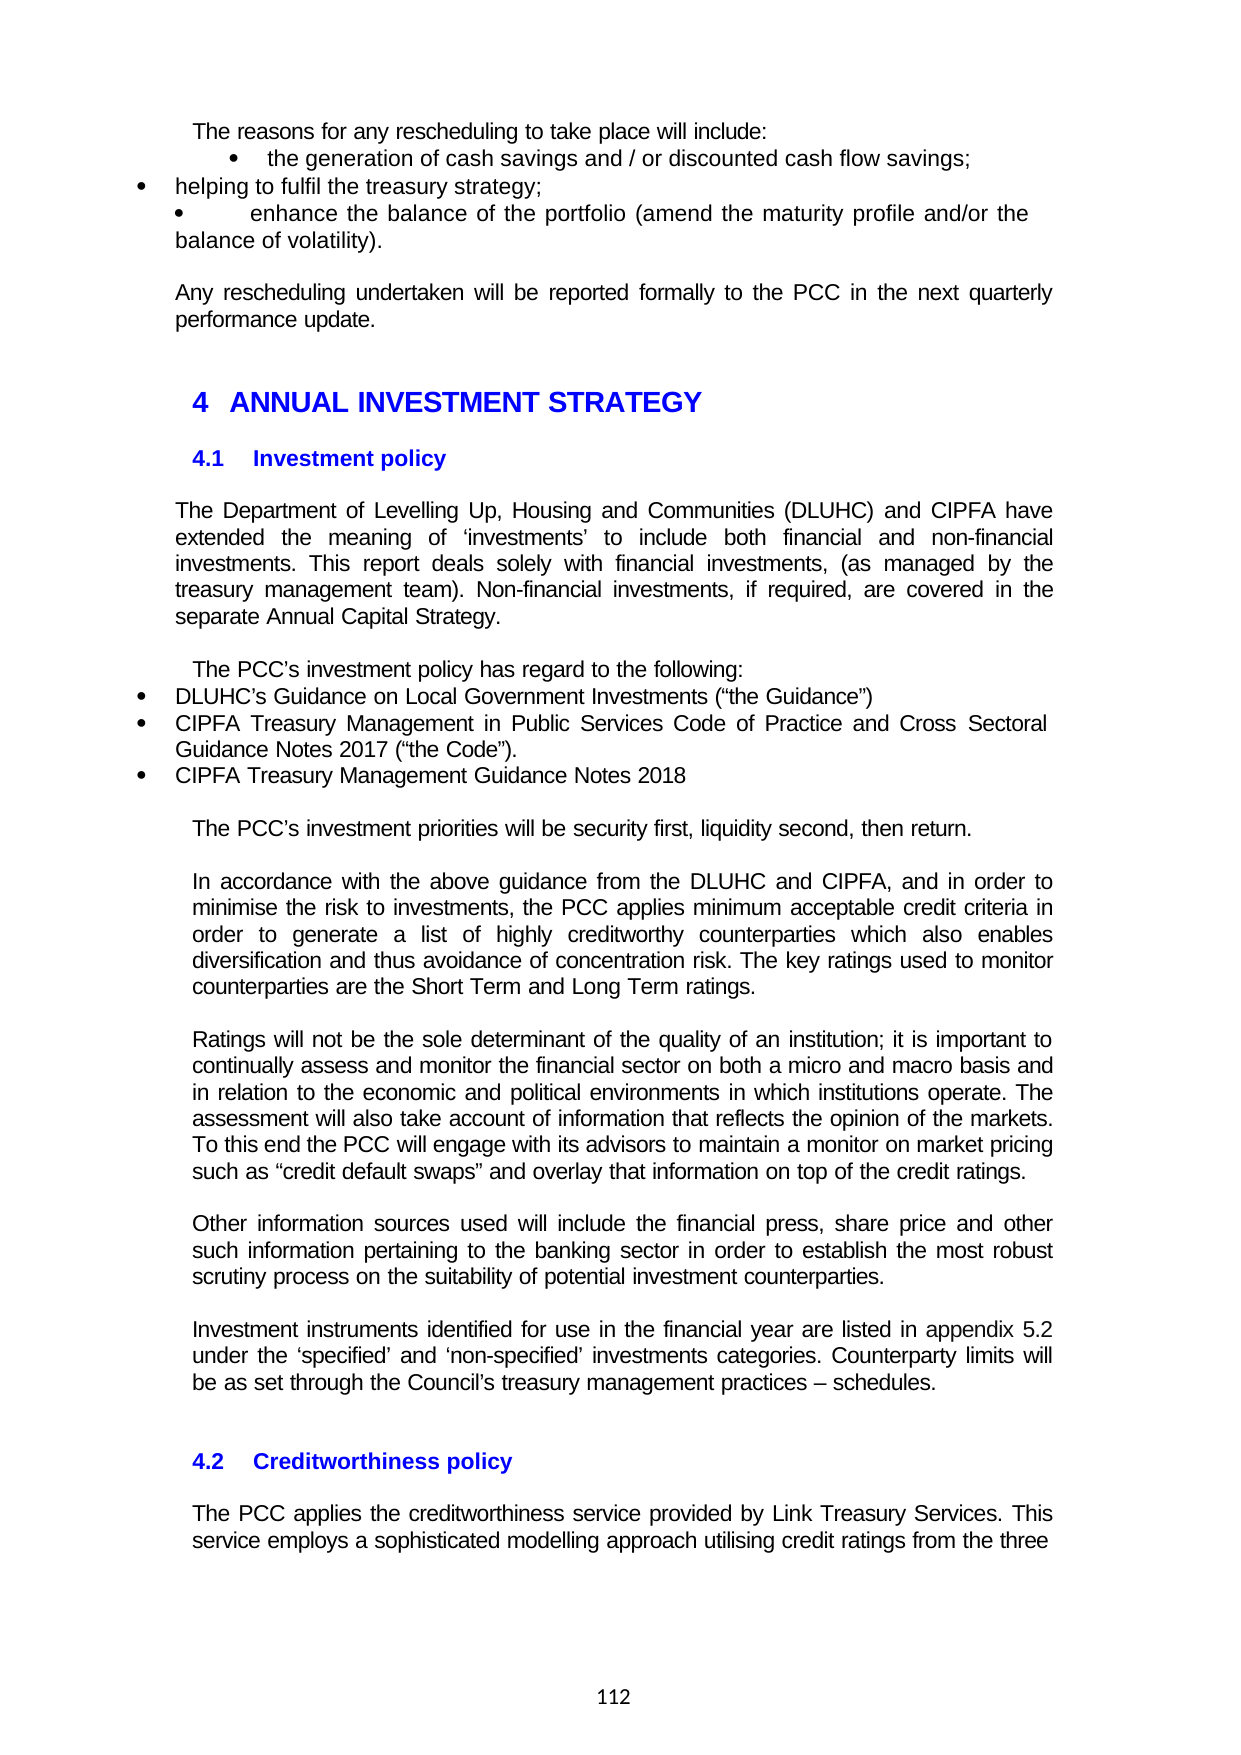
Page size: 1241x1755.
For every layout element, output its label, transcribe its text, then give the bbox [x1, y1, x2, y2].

text Other information sources used will include the financial press, share price and other such information pertaining to the banking sector in order to establish the most robust scrutiny process on the suitability of potential investment counterparties. [192, 1210, 1054, 1289]
text Investment instruments identified for use in the financial year are listed in appendix 5.2 under the ‘specified’ and ‘non-specified’ investments categories. Counterparty limits will be as set through the Council’s treasury management practices – schedules. [192, 1316, 1054, 1395]
text In accordance with the above guidance from the DLUHC and CIPFA, and in order to minimise the risk to investments, the PCC applies minimum acceptable credit criteria in order to generate a list of highly creditworthy counterparties which also enables diversification and thus avoidance of concentration risk. The key ratings used to monitor counterparties are the Short Term and Long Term ratings. [192, 868, 1054, 999]
text Any rescheduling undertaken will be reported formally to the PCC in the next quarterly performance update. [175, 279, 1054, 332]
subtitle ANNUAL INVESTMENT STRATEGY [192, 385, 1066, 418]
list enhance the balance of the portfolio (amend the maturity profile and/or the balance of volatility). [175, 200, 1054, 253]
list Investment policy [192, 445, 1066, 471]
list helping to fulfil the treasury strategy; [137, 172, 1066, 200]
text The PCC applies the creditworthiness service provided by Link Treasury Services. This service employs a sophisticated modelling approach utilising credit ratings from the three [192, 1500, 1054, 1553]
list Creditworthiness policy [192, 1448, 1066, 1474]
list DLUHC’s Guidance on Local Government Investments (“the Guidance”) [137, 682, 1066, 710]
text The PCC’s investment priorities will be security first, liquidity second, then return. [192, 815, 1066, 841]
text The PCC’s investment policy has regard to the following: [192, 656, 1066, 682]
list CIPFA Treasury Management in Public Services Code of Practice and Cross Sectoral Guidance Notes 2017 (“the Code”). [137, 710, 1054, 762]
text Ratings will not be the sole determinant of the quality of an institution; it is important to continually assess and monitor the financial sector on both a micro and macro basis and in relation to the economic and political environments in which institutions operate. The assessment will also take account of information that reflects the opinion of the markets. To this end the PCC will engage with its advisors to maintain a monitor on market pricing such as “credit default swaps” and overlay that information on top of the credit ratings. [192, 1026, 1054, 1184]
text The reasons for any rescheduling to take place will include: [192, 118, 1066, 144]
list CIPFA Treasury Management Guidance Notes 2018 [137, 762, 1066, 789]
list the generation of cash savings and / or discounted cash flow savings; [229, 144, 1066, 172]
text The Department of Levelling Up, Housing and Communities (DLUHC) and CIPFA have extended the meaning of ‘investments’ to include both financial and non-financial investments. This report deals solely with financial investments, (as managed by the treasury management team). Non-financial investments, if required, are covered in the separate Annual Capital Strategy. [175, 497, 1054, 629]
